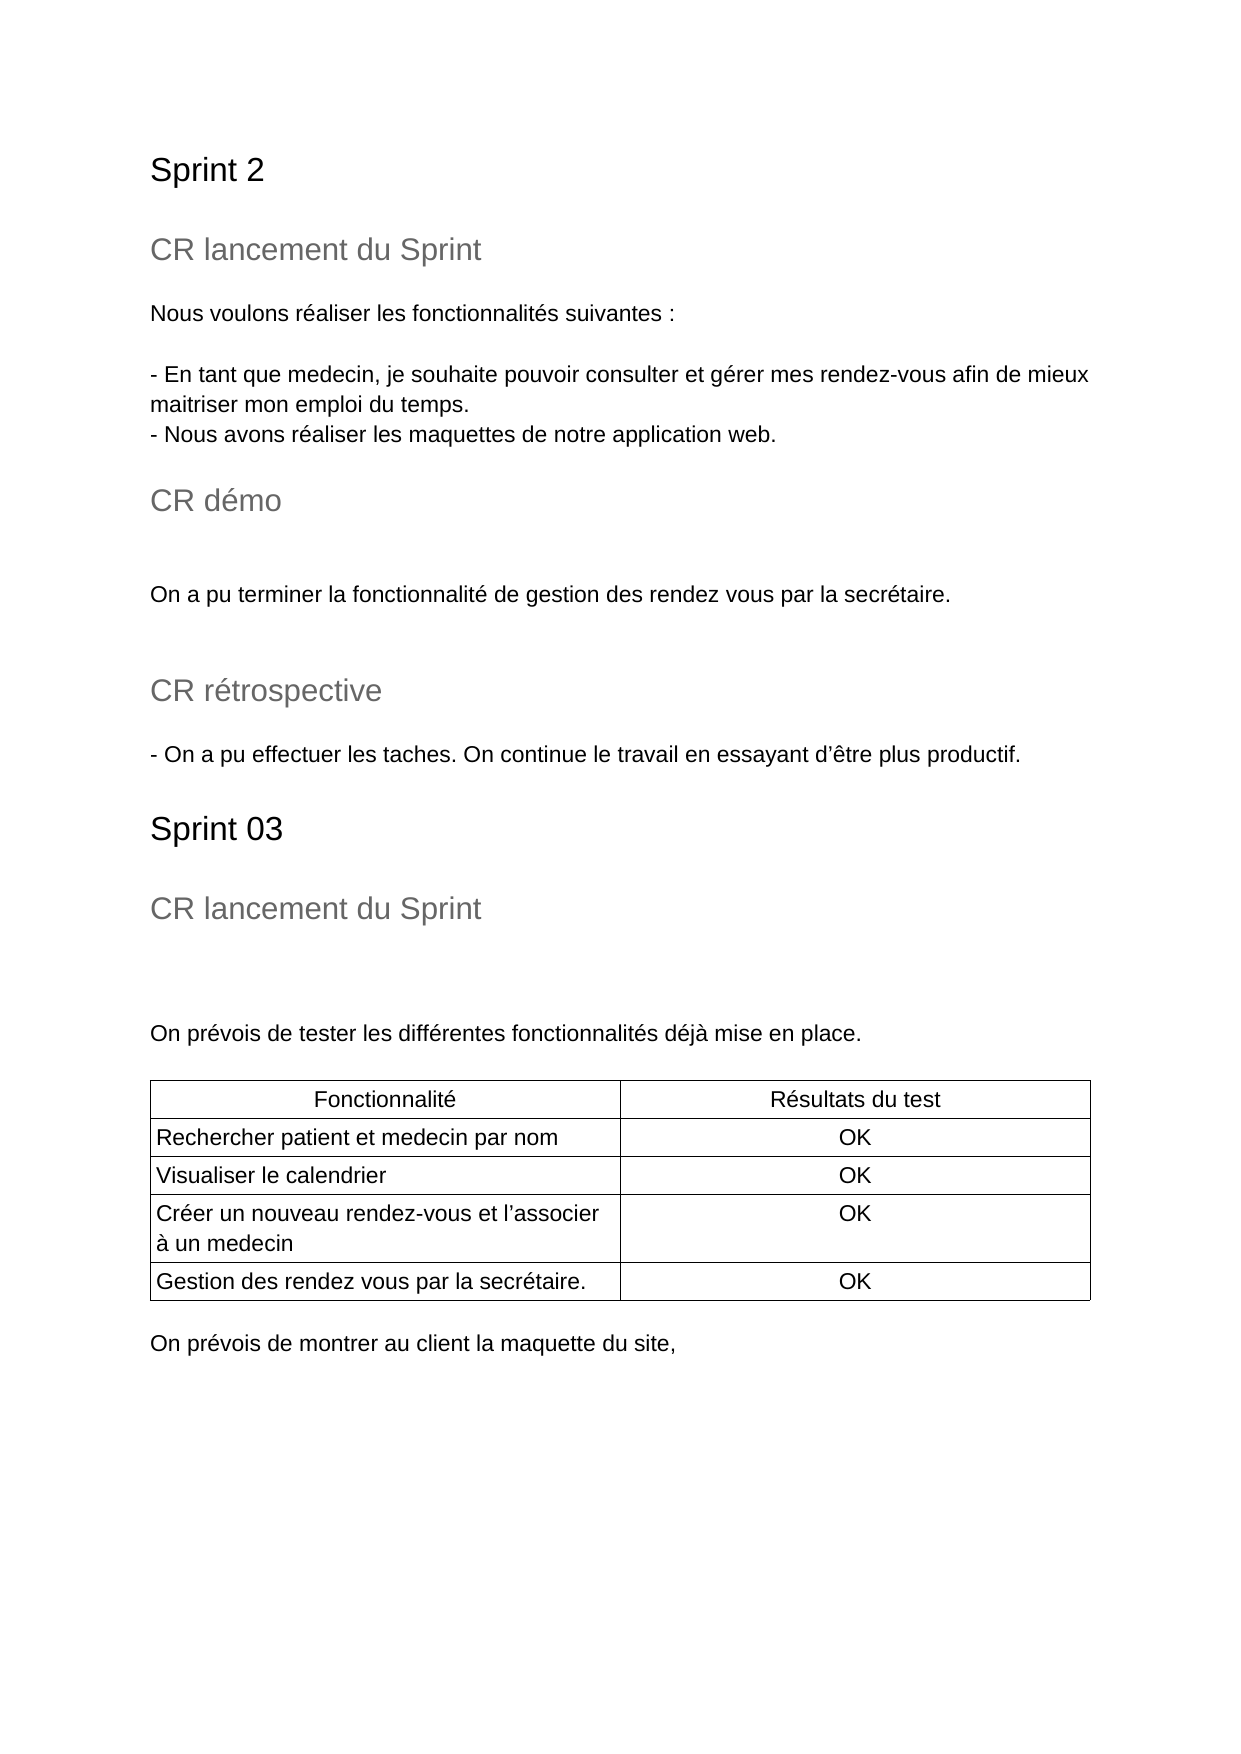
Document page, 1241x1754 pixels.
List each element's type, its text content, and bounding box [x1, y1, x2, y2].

text - Nous avons réaliser les maquettes de notre application web. [150, 421, 1090, 448]
text On a pu terminer la fonctionnalité de gestion des rendez vous par la secrétaire. [150, 581, 1090, 607]
table_header Résultats du test [621, 1081, 1090, 1118]
text - En tant que medecin, je souhaite pouvoir consulter et gérer mes rendez-vous afin de mieux maitriser mon emploi du temps. [150, 361, 1090, 417]
table_header Fonctionnalité [151, 1081, 620, 1118]
table_cell Créer un nouveau rendez-vous et l’associer à un medecin [151, 1195, 620, 1262]
text On prévois de montrer au client la maquette du site, [150, 1330, 1090, 1356]
table_cell Rechercher patient et medecin par nom [151, 1119, 620, 1156]
table_cell OK [621, 1263, 1090, 1300]
table_cell OK [621, 1195, 1090, 1262]
text Nous voulons réaliser les fonctionnalités suivantes : [150, 300, 1090, 327]
table_cell OK [621, 1119, 1090, 1156]
table_cell Visualiser le calendrier [151, 1157, 620, 1194]
subtitle CR lancement du Sprint [150, 231, 1090, 267]
subtitle Sprint 2 [150, 150, 1090, 188]
text On prévois de tester les différentes fonctionnalités déjà mise en place. [150, 1019, 1090, 1046]
subtitle Sprint 03 [150, 809, 1090, 847]
subtitle CR rétrospective [150, 672, 1090, 708]
table_cell Gestion des rendez vous par la secrétaire. [151, 1263, 620, 1300]
table_cell OK [621, 1157, 1090, 1194]
text - On a pu effectuer les taches. On continue le travail en essayant d’être plus productif. [150, 741, 1090, 767]
subtitle CR démo [150, 482, 1090, 518]
subtitle CR lancement du Sprint [150, 890, 1090, 926]
